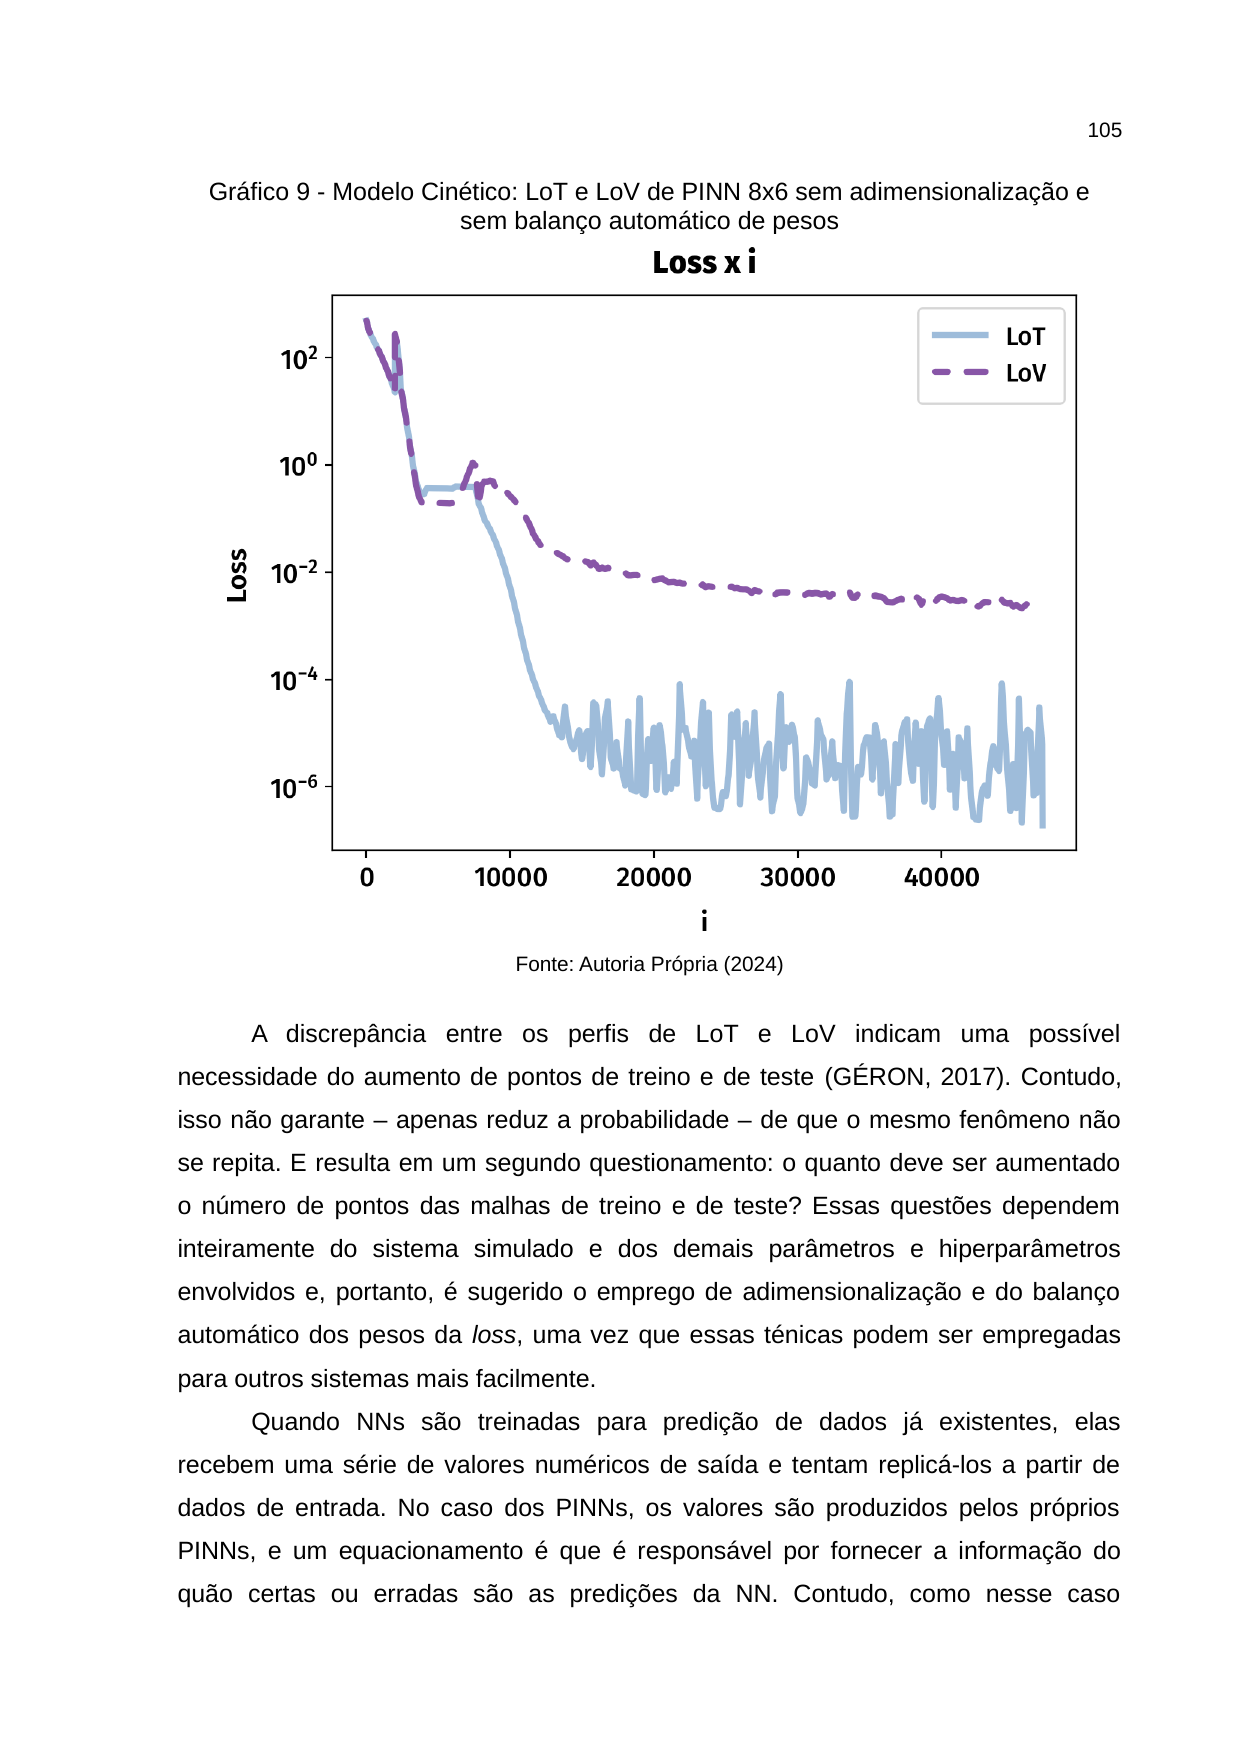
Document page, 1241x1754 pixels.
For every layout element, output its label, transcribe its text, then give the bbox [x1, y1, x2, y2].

picture [208, 234, 1091, 952]
text A discrepância entre os perfis de LoT e LoV indicam uma possível necessidade do aumento de pontos de treino e de teste (GÉRON, 2017). Contudo, isso não garante – apenas reduz a probabilidade – de que o mesmo fenômeno não se repita. E resulta em um segundo questionamento: o quanto deve ser aumentado o número de pontos das malhas de treino e de teste? Essas questões dependem inteiramente do sistema simulado e dos demais parâmetros e hiperparâmetros envolvidos e, portanto, é sugerido o emprego de adimensionalização e do balanço automático dos pesos da loss, uma vez que essas ténicas podem ser empregadas para outros sistemas mais facilmente. [177, 1019, 1122, 1392]
text Fonte: Autoria Própria (2024) [177, 952, 1122, 976]
text Quando NNs são treinadas para predição de dados já existentes, elas recebem uma série de valores numéricos de saída e tentam replicá-los a partir de dados de entrada. No caso dos PINNs, os valores são produzidos pelos próprios PINNs, e um equacionamento é que é responsável por fornecer a informação do quão certas ou erradas são as predições da NN. Contudo, como nesse caso [177, 1407, 1122, 1608]
text Gráfico 9 - Modelo Cinético: LoT e LoV de PINN 8x6 sem adimensionalização e sem balanço automático de pesos [208, 177, 1091, 234]
